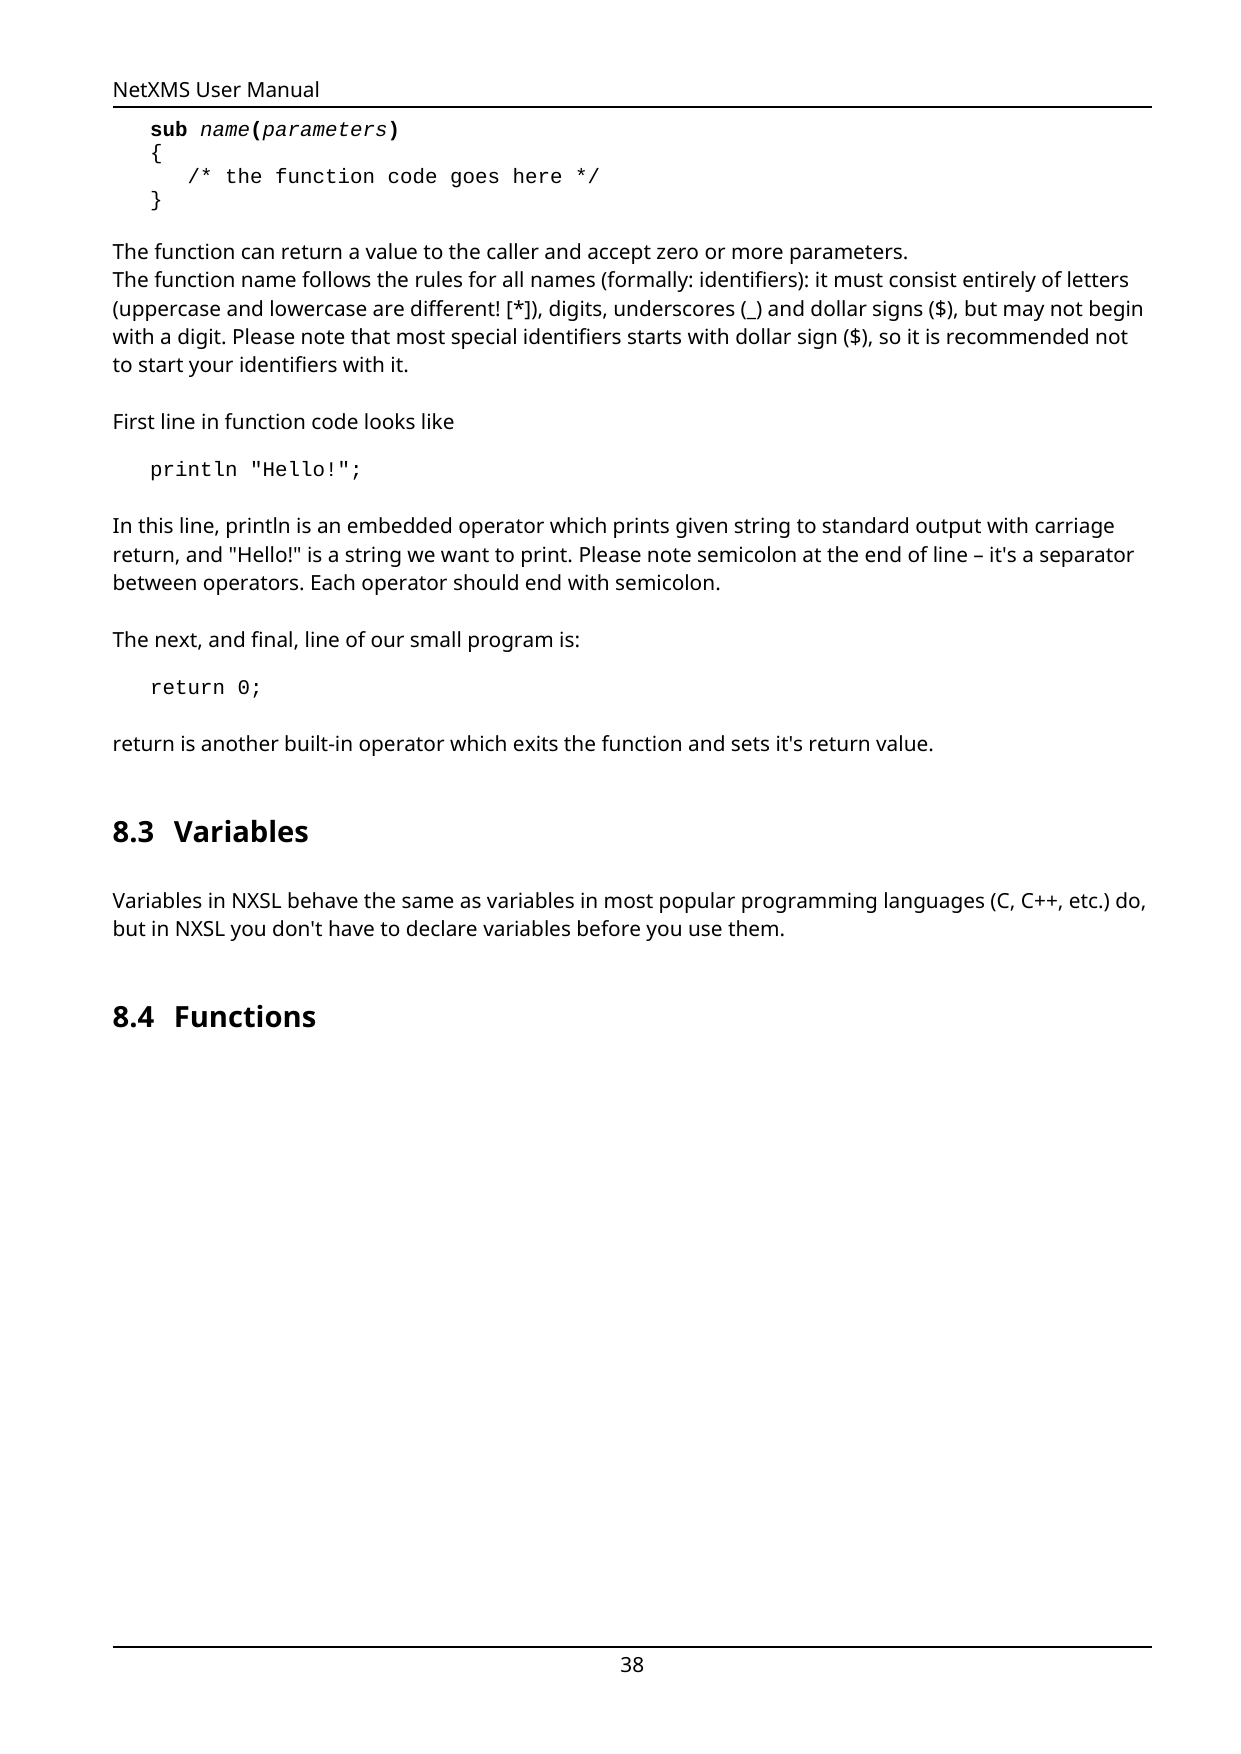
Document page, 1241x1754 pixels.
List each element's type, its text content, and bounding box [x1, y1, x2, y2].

text First line in function code looks like [112, 407, 1152, 436]
text Variables in NXSL behave the same as variables in most popular programming languages (C, C++, etc.) do, but in NXSL you don't have to declare variables before you use them. [112, 886, 1152, 943]
text println "Hello!"; [150, 459, 1152, 483]
text The function name follows the rules for all names (formally: identifiers): it must consist entirely of letters (uppercase and lowercase are different! [*]), digits, underscores (_) and dollar signs ($), but may not begin with a digit. Please note that most special identifiers starts with dollar sign ($), so it is recommended not to start your identifiers with it. [112, 265, 1152, 379]
text /* the function code goes here */ [150, 166, 1152, 189]
text } [150, 189, 1152, 213]
text return 0; [150, 677, 1152, 701]
text The function can return a value to the caller and accept zero or more parameters. [112, 237, 1152, 265]
text { [150, 142, 1152, 166]
subtitle Functions [112, 996, 1152, 1036]
text sub name(parameters) [150, 118, 1152, 142]
text In this line, println is an embedded operator which prints given string to standard output with carriage return, and "Hello!" is a string we want to print. Please note semicolon at the end of line – it's a separator between operators. Each operator should end with semicolon. [112, 512, 1152, 597]
text return is another built-in operator which exits the function and sets it's return value. [112, 729, 1152, 758]
subtitle Variables [112, 811, 1152, 851]
text The next, and final, line of our small program is: [112, 625, 1152, 654]
